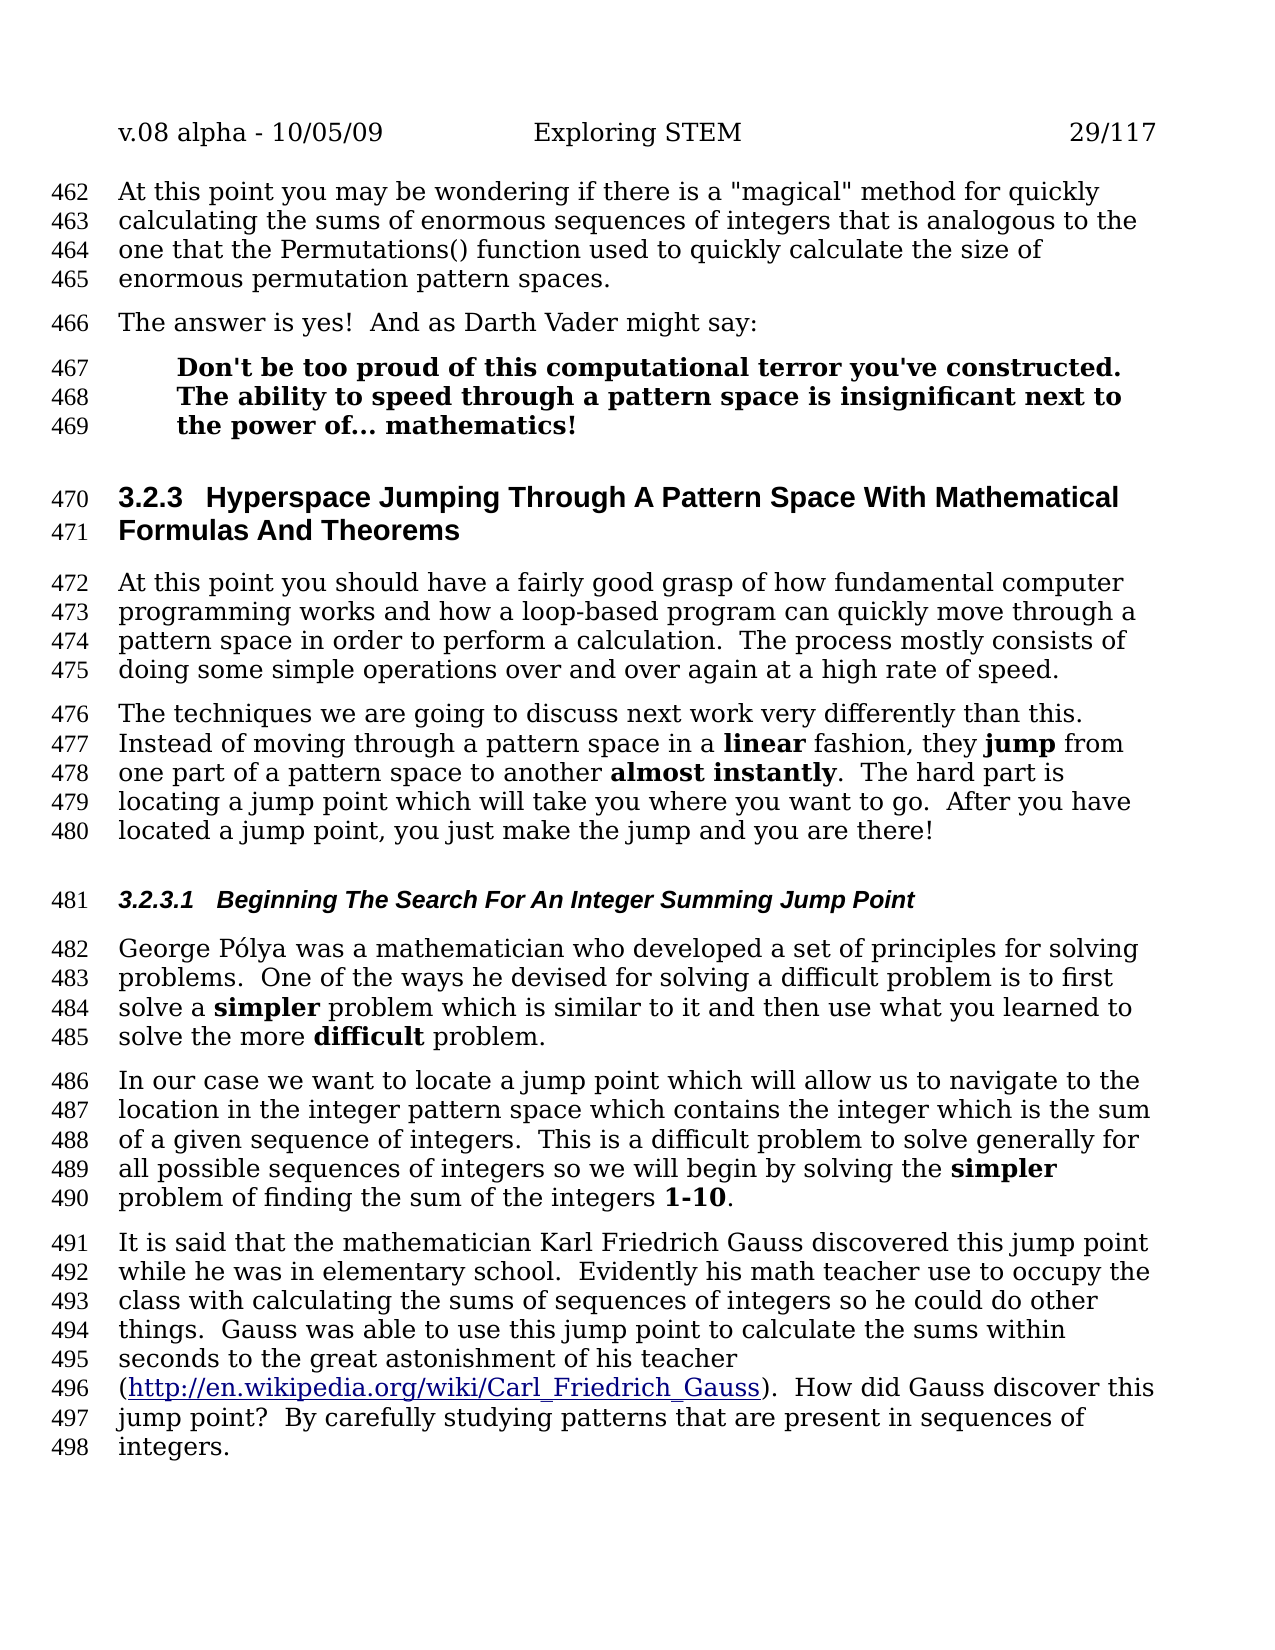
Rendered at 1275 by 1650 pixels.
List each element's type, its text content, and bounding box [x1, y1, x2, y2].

text It is said that the mathematician Karl Friedrich Gauss discovered this jump point while he was in elementary school. Evidently his math teacher use to occupy the class with calculating the sums of sequences of integers so he could do other things. Gauss was able to use this jump point to calculate the sums within seconds to the great astonishment of his teacher (http://en.wikipedia.org/wiki/Carl_Friedrich_Gauss). How did Gauss discover this jump point? By carefully studying patterns that are present in sequences of integers. [118, 1228, 1157, 1461]
text The techniques we are going to discuss next work very differently than this. Instead of moving through a pattern space in a linear fashion, they jump from one part of a pattern space to another almost instantly. The hard part is locating a jump point which will take you where you want to go. After you have located a jump point, you just make the jump and you are there! [118, 699, 1157, 846]
text The answer is yes! And as Darth Vader might say: [118, 308, 1157, 338]
text In our case we want to locate a jump point which will allow us to navigate to the location in the integer pattern space which contains the integer which is the sum of a given sequence of integers. This is a difficult problem to solve generally for all possible sequences of integers so we will begin by solving the simpler problem of finding the sum of the integers 1-10. [118, 1067, 1157, 1213]
text George Pólya was a mathematician who developed a set of principles for solving problems. One of the ways he devised for solving a difficult problem is to first solve a simpler problem which is similar to it and then use what you learned to solve the more difficult problem. [118, 934, 1157, 1052]
text Don't be too proud of this computational terror you've constructed. The ability to speed through a pattern space is insignificant next to the power of... mathematics! [176, 353, 1157, 441]
text At this point you should have a fairly good grasp of how fundamental computer programming works and how a loop-based program can quickly move through a pattern space in order to perform a calculation. The process mostly consists of doing some simple operations over and over again at a high rate of speed. [118, 568, 1157, 684]
subtitle Hyperspace Jumping Through A Pattern Space With Mathematical Formulas And Theorems [118, 480, 1157, 547]
text At this point you may be wondering if there is a "magical" method for quickly calculating the sums of enormous sequences of integers that is analogous to the one that the Permutations() function used to quickly calculate the size of enormous permutation pattern spaces. [118, 177, 1157, 293]
subtitle Beginning The Search For An Integer Summing Jump Point [118, 885, 1157, 913]
